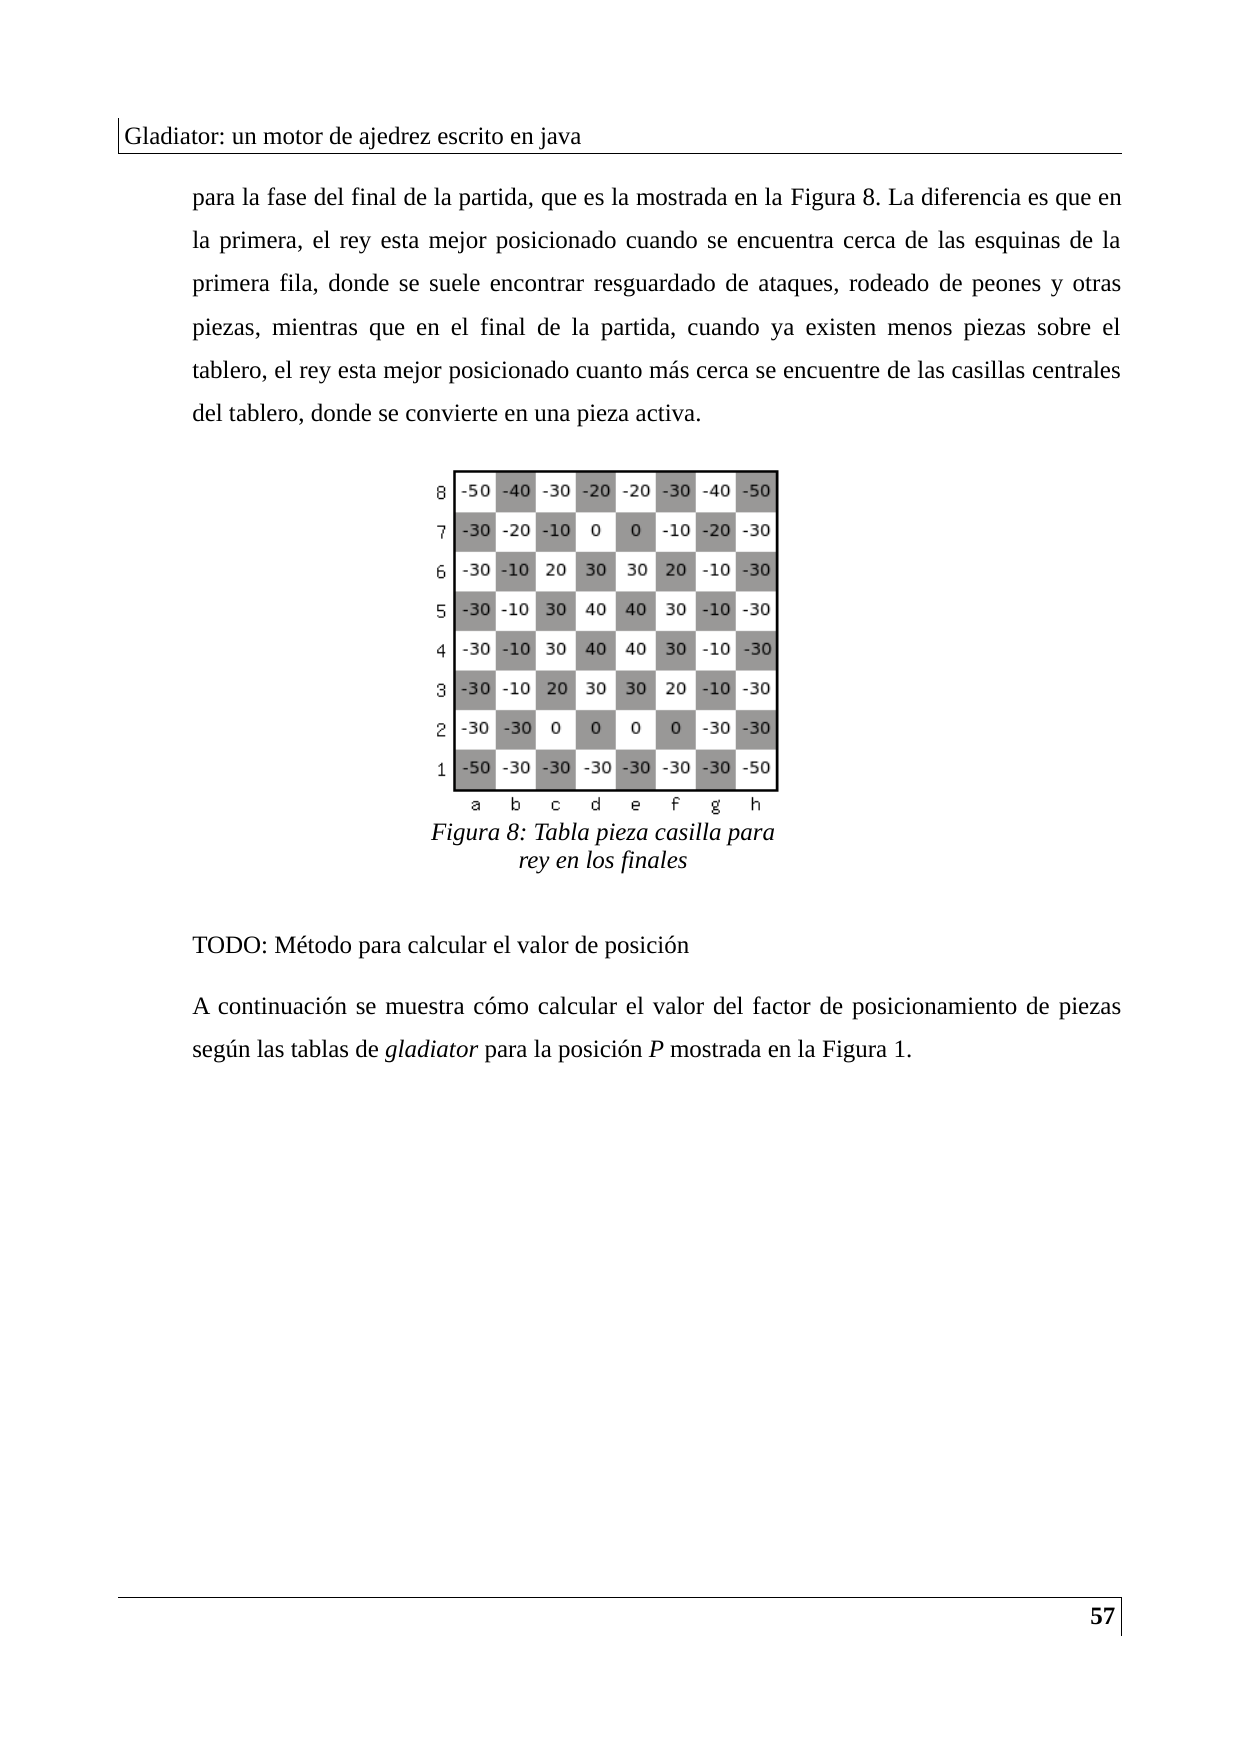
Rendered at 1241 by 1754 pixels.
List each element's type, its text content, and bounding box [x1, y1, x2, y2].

text TODO: Método para calcular el valor de posición [192, 457, 1122, 959]
text A continuación se muestra cómo calcular el valor del factor de posicionamiento de piezas según las tablas de gladiator para la posición P mostrada en la Figura 1. [192, 991, 1122, 1063]
picture [428, 469, 780, 817]
text Figura 8: Tabla pieza casilla para rey en los finales [428, 817, 780, 874]
text para la fase del final de la partida, que es la mostrada en la Figura 8. La diferencia es que en la primera, el rey esta mejor posicionado cuando se encuentra cerca de las esquinas de la primera fila, donde se suele encontrar resguardado de ataques, rodeado de peones y otras piezas, mientras que en el final de la partida, cuando ya existen menos piezas sobre el tablero, el rey esta mejor posicionado cuanto más cerca se encuentre de las casillas centrales del tablero, donde se convierte en una pieza activa. [192, 182, 1122, 427]
